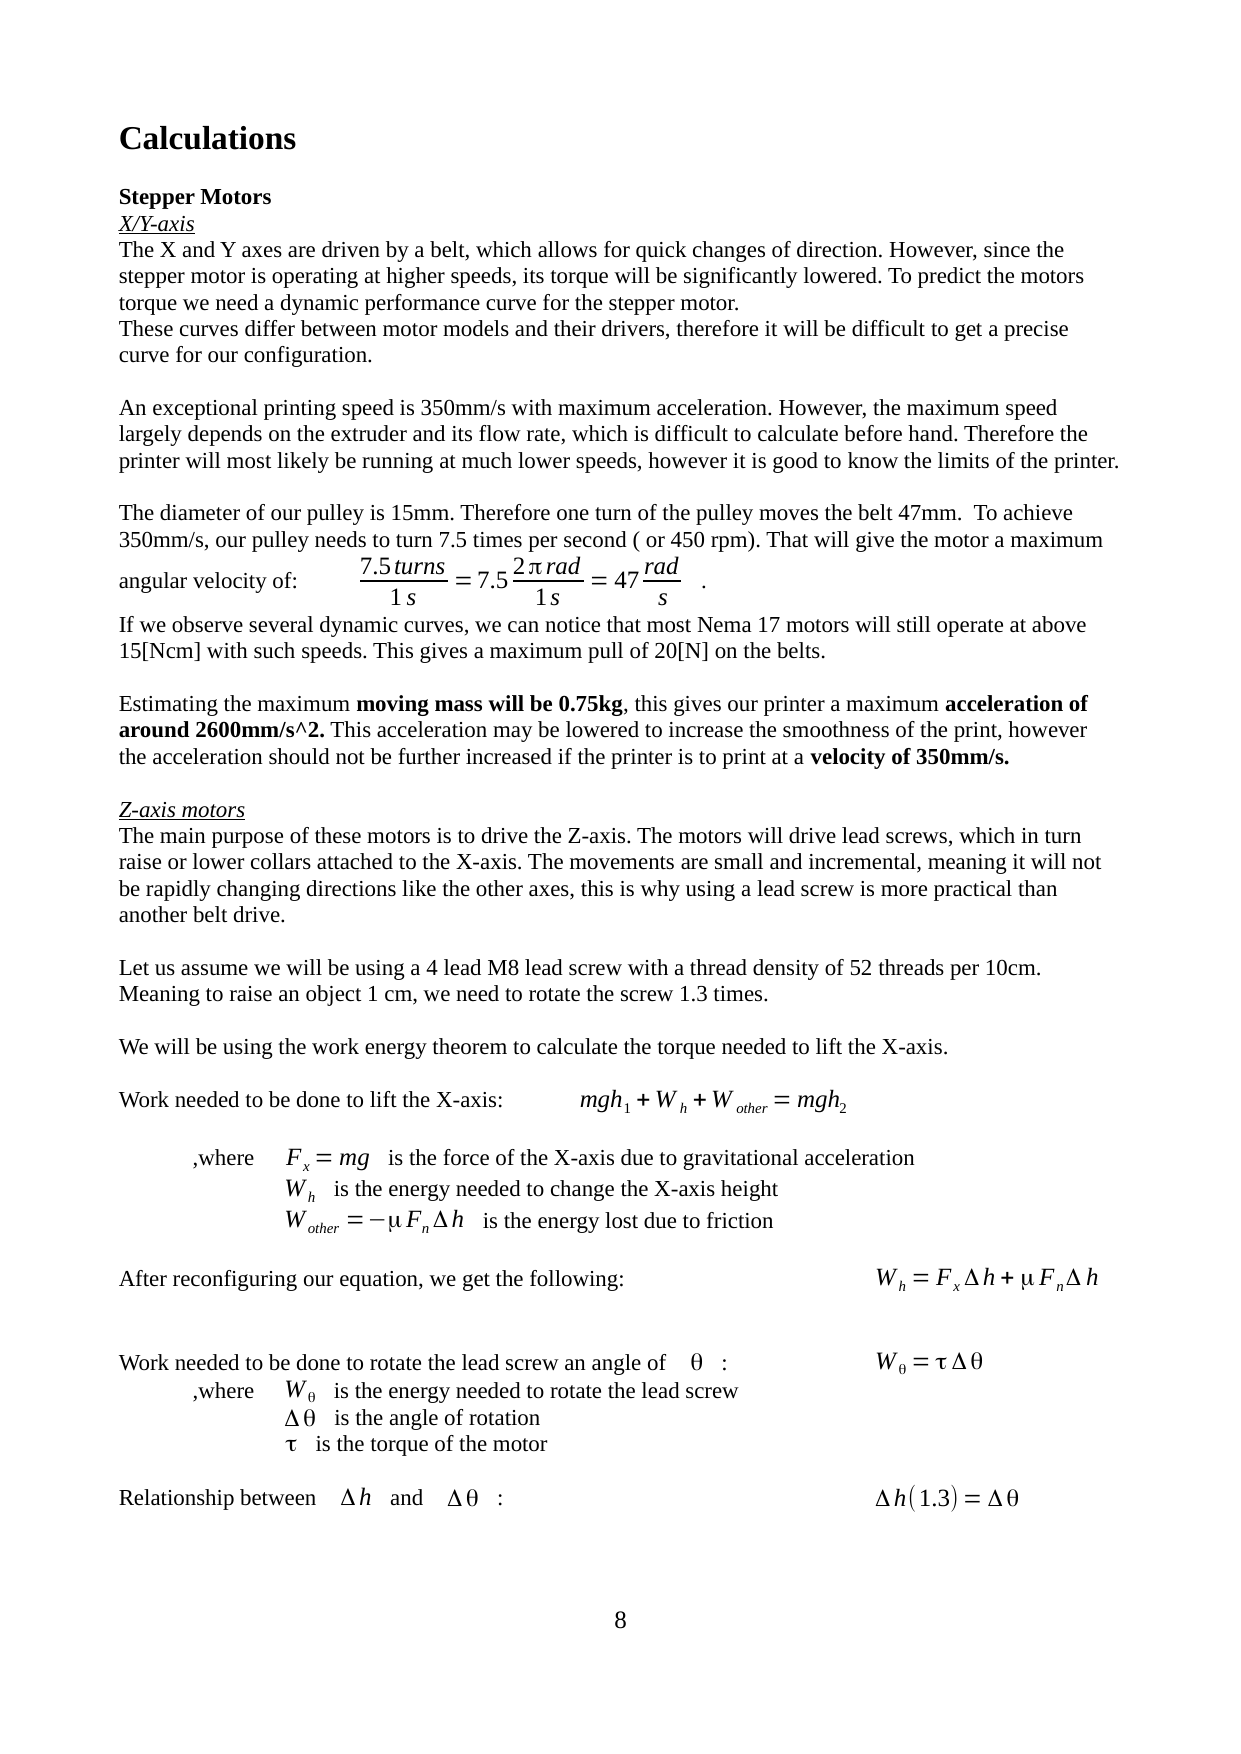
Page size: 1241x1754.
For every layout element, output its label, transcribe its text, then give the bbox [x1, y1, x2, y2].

text Let us assume we will be using a 4 lead M8 lead screw with a thread density of 52 threads per 10cm. Meaning to raise an object 1 cm, we need to rotate the screw 1.3 times. [118, 954, 1122, 1006]
text Calculations [118, 118, 1122, 157]
text X/Y-axis [118, 209, 1122, 236]
text After reconfiguring our equation, we get the following: [118, 1264, 1122, 1295]
text We will be using the work energy theorem to calculate the torque needed to lift the X-axis. [118, 1033, 1122, 1059]
text The diameter of our pulley is 15mm. Therefore one turn of the pulley moves the belt 47mm. To achieve 350mm/s, our pulley needs to turn 7.5 times per second ( or 450 rpm). That will give the motor a maximum angular velocity of: . [118, 499, 1122, 611]
text If we observe several dynamic curves, we can notice that most Nema 17 motors will still operate at above 15[Ncm] with such speeds. This gives a maximum pull of 20[N] on the belts. [118, 611, 1122, 664]
text Stepper Motors [118, 183, 1122, 209]
text Z-axis motors [118, 796, 1122, 822]
text Relationship between and : [118, 1483, 1122, 1513]
text Estimating the maximum moving mass will be 0.75kg, this gives our printer a maximum acceleration of around 2600mm/s^2. This acceleration may be lowered to increase the smoothness of the print, however the acceleration should not be further increased if the printer is to print at a velocity of 350mm/s. [118, 690, 1122, 769]
text is the energy lost due to friction [118, 1206, 1122, 1237]
text is the energy needed to change the X-axis height [118, 1174, 1122, 1206]
text An exceptional printing speed is 350mm/s with maximum acceleration. However, the maximum speed largely depends on the extruder and its flow rate, which is difficult to calculate before hand. Therefore the printer will most likely be running at much lower speeds, however it is good to know the limits of the printer. [118, 394, 1122, 473]
text Work needed to be done to rotate the lead screw an angle of : [118, 1348, 1122, 1376]
text The main purpose of these motors is to drive the Z-axis. The motors will drive lead screws, which in turn raise or lower collars attached to the X-axis. The movements are small and incremental, meaning it will not be rapidly changing directions like the other axes, this is why using a lead screw is more practical than another belt drive. [118, 822, 1122, 927]
text These curves differ between motor models and their drivers, therefore it will be difficult to get a precise curve for our configuration. [118, 315, 1122, 368]
text ,where is the energy needed to rotate the lead screw [118, 1376, 1122, 1404]
text is the angle of rotation [118, 1404, 1122, 1430]
text is the torque of the motor [118, 1430, 1122, 1457]
text Work needed to be done to lift the X-axis: [118, 1086, 1122, 1117]
text ,where is the force of the X-axis due to gravitational acceleration [118, 1143, 1122, 1174]
text The X and Y axes are driven by a belt, which allows for quick changes of direction. However, since the stepper motor is operating at higher speeds, its torque will be significantly lowered. To predict the motors torque we need a dynamic performance curve for the stepper motor. [118, 236, 1122, 315]
